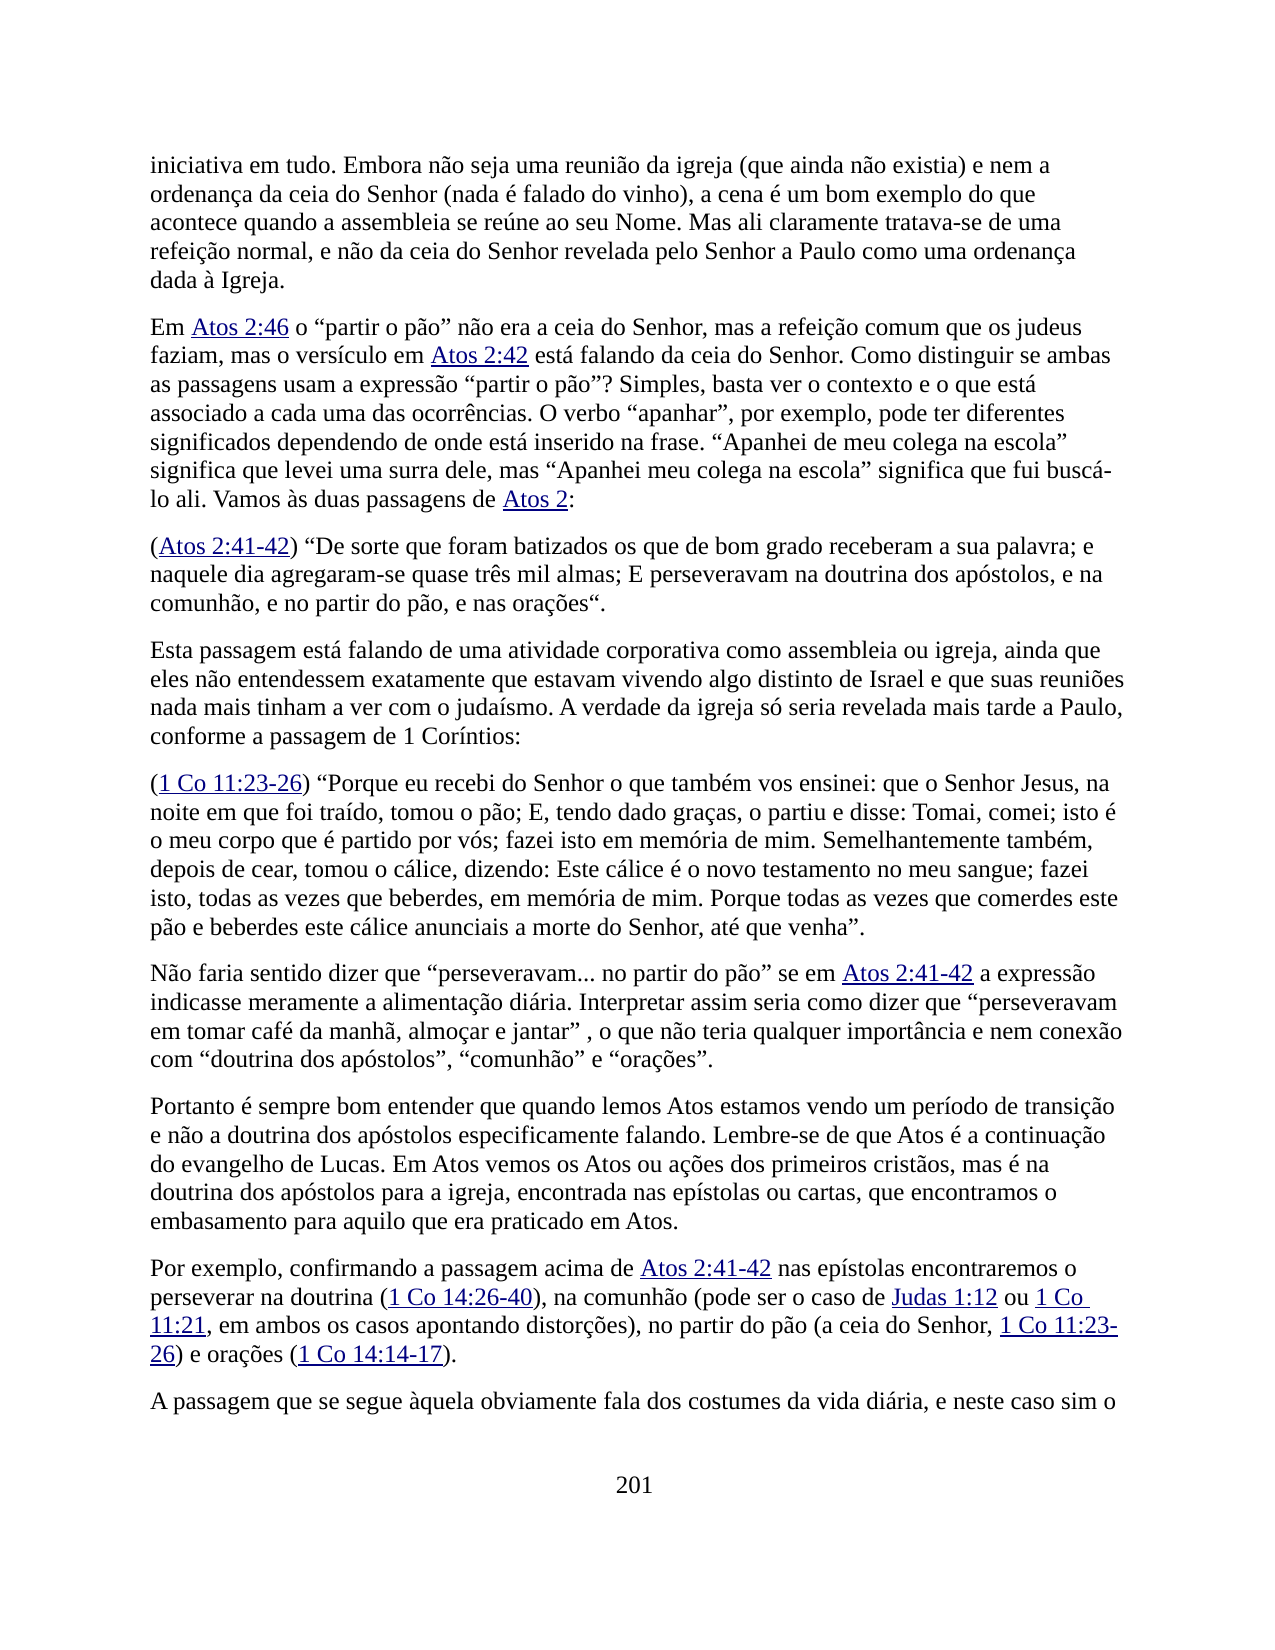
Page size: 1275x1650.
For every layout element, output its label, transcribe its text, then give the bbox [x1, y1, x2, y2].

text (Atos 2:41-42) “De sorte que foram batizados os que de bom grado receberam a sua palavra; e naquele dia agregaram-se quase três mil almas; E perseveravam na doutrina dos apóstolos, e na comunhão, e no partir do pão, e nas orações“. [150, 531, 1125, 617]
text Não faria sentido dizer que “perseveravam... no partir do pão” se em Atos 2:41-42 a expressão indicasse meramente a alimentação diária. Interpretar assim seria como dizer que “perseveravam em tomar café da manhã, almoçar e jantar” , o que não teria qualquer importância e nem conexão com “doutrina dos apóstolos”, “comunhão” e “orações”. [150, 958, 1125, 1073]
text Em Atos 2:46 o “partir o pão” não era a ceia do Senhor, mas a refeição comum que os judeus faziam, mas o versículo em Atos 2:42 está falando da ceia do Senhor. Como distinguir se ambas as passagens usam a expressão “partir o pão”? Simples, basta ver o contexto e o que está associado a cada uma das ocorrências. O verbo “apanhar”, por exemplo, pode ter diferentes significados dependendo de onde está inserido na frase. “Apanhei de meu colega na escola” significa que levei uma surra dele, mas “Apanhei meu colega na escola” significa que fui buscá-lo ali. Vamos às duas passagens de Atos 2: [150, 312, 1125, 513]
text Por exemplo, confirmando a passagem acima de Atos 2:41-42 nas epístolas encontraremos o perseverar na doutrina (1 Co 14:26-40), na comunhão (pode ser o caso de Judas 1:12 ou 1 Co 11:21, em ambos os casos apontando distorções), no partir do pão (a ceia do Senhor, 1 Co 11:23-26) e orações (1 Co 14:14-17). [150, 1253, 1125, 1368]
text A passagem que se segue àquela obviamente fala dos costumes da vida diária, e neste caso sim o [150, 1386, 1125, 1414]
text Portanto é sempre bom entender que quando lemos Atos estamos vendo um período de transição e não a doutrina dos apóstolos especificamente falando. Lembre-se de que Atos é a continuação do evangelho de Lucas. Em Atos vemos os Atos ou ações dos primeiros cristãos, mas é na doutrina dos apóstolos para a igreja, encontrada nas epístolas ou cartas, que encontramos o embasamento para aquilo que era praticado em Atos. [150, 1091, 1125, 1235]
text (1 Co 11:23-26) “Porque eu recebi do Senhor o que também vos ensinei: que o Senhor Jesus, na noite em que foi traído, tomou o pão; E, tendo dado graças, o partiu e disse: Tomai, comei; isto é o meu corpo que é partido por vós; fazei isto em memória de mim. Semelhantemente também, depois de cear, tomou o cálice, dizendo: Este cálice é o novo testamento no meu sangue; fazei isto, todas as vezes que beberdes, em memória de mim. Porque todas as vezes que comerdes este pão e beberdes este cálice anunciais a morte do Senhor, até que venha”. [150, 768, 1125, 940]
text iniciativa em tudo. Embora não seja uma reunião da igreja (que ainda não existia) e nem a ordenança da ceia do Senhor (nada é falado do vinho), a cena é um bom exemplo do que acontece quando a assembleia se reúne ao seu Nome. Mas ali claramente tratava-se de uma refeição normal, e não da ceia do Senhor revelada pelo Senhor a Paulo como uma ordenança dada à Igreja. [150, 150, 1125, 294]
text Esta passagem está falando de uma atividade corporativa como assembleia ou igreja, ainda que eles não entendessem exatamente que estavam vivendo algo distinto de Israel e que suas reuniões nada mais tinham a ver com o judaísmo. A verdade da igreja só seria revelada mais tarde a Paulo, conforme a passagem de 1 Coríntios: [150, 635, 1125, 750]
